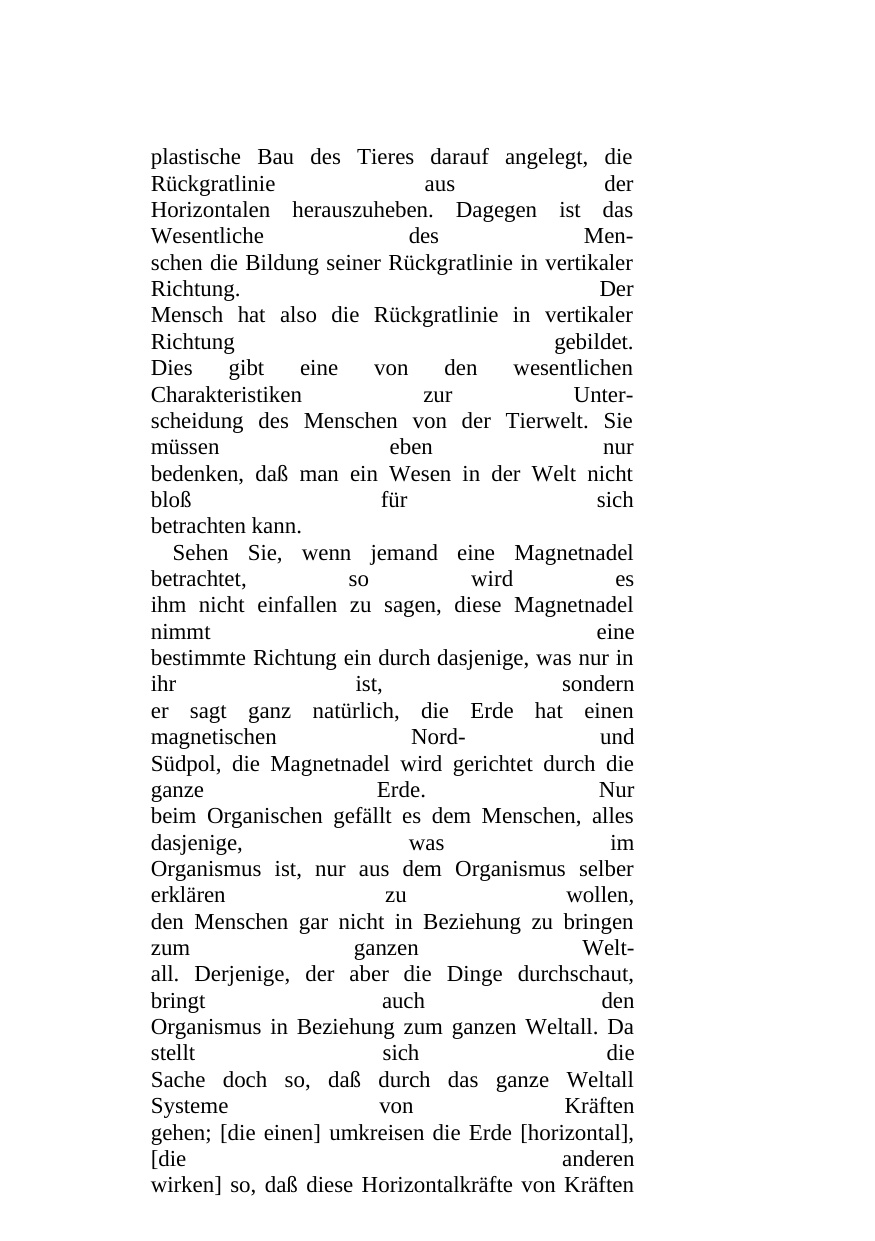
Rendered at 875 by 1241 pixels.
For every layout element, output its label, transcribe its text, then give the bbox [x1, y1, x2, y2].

text plastische Bau des Tieres darauf angelegt, die Rückgratlinie aus der Horizontalen herauszuheben. Dagegen ist das Wesentliche des Men- schen die Bildung seiner Rückgratlinie in vertikaler Richtung. Der Mensch hat also die Rückgratlinie in vertikaler Richtung gebildet. Dies gibt eine von den wesentlichen Charakteristiken zur Unter- scheidung des Menschen von der Tierwelt. Sie müssen eben nur bedenken, daß man ein Wesen in der Welt nicht bloß für sich betrachten kann. [151, 143, 633, 539]
text Sehen Sie, wenn jemand eine Magnetnadel betrachtet, so wird es ihm nicht einfallen zu sagen, diese Magnetnadel nimmt eine bestimmte Richtung ein durch dasjenige, was nur in ihr ist, sondern er sagt ganz natürlich, die Erde hat einen magnetischen Nord- und Südpol, die Magnetnadel wird gerichtet durch die ganze Erde. Nur beim Organischen gefällt es dem Menschen, alles dasjenige, was im Organismus ist, nur aus dem Organismus selber erklären zu wollen, den Menschen gar nicht in Beziehung zu bringen zum ganzen Welt- all. Derjenige, der aber die Dinge durchschaut, bringt auch den Organismus in Beziehung zum ganzen Weltall. Da stellt sich die Sache doch so, daß durch das ganze Weltall Systeme von Kräften gehen; [die einen] umkreisen die Erde [horizontal], [die anderen wirken] so, daß diese Horizontalkräfte von Kräften [151, 539, 634, 1198]
